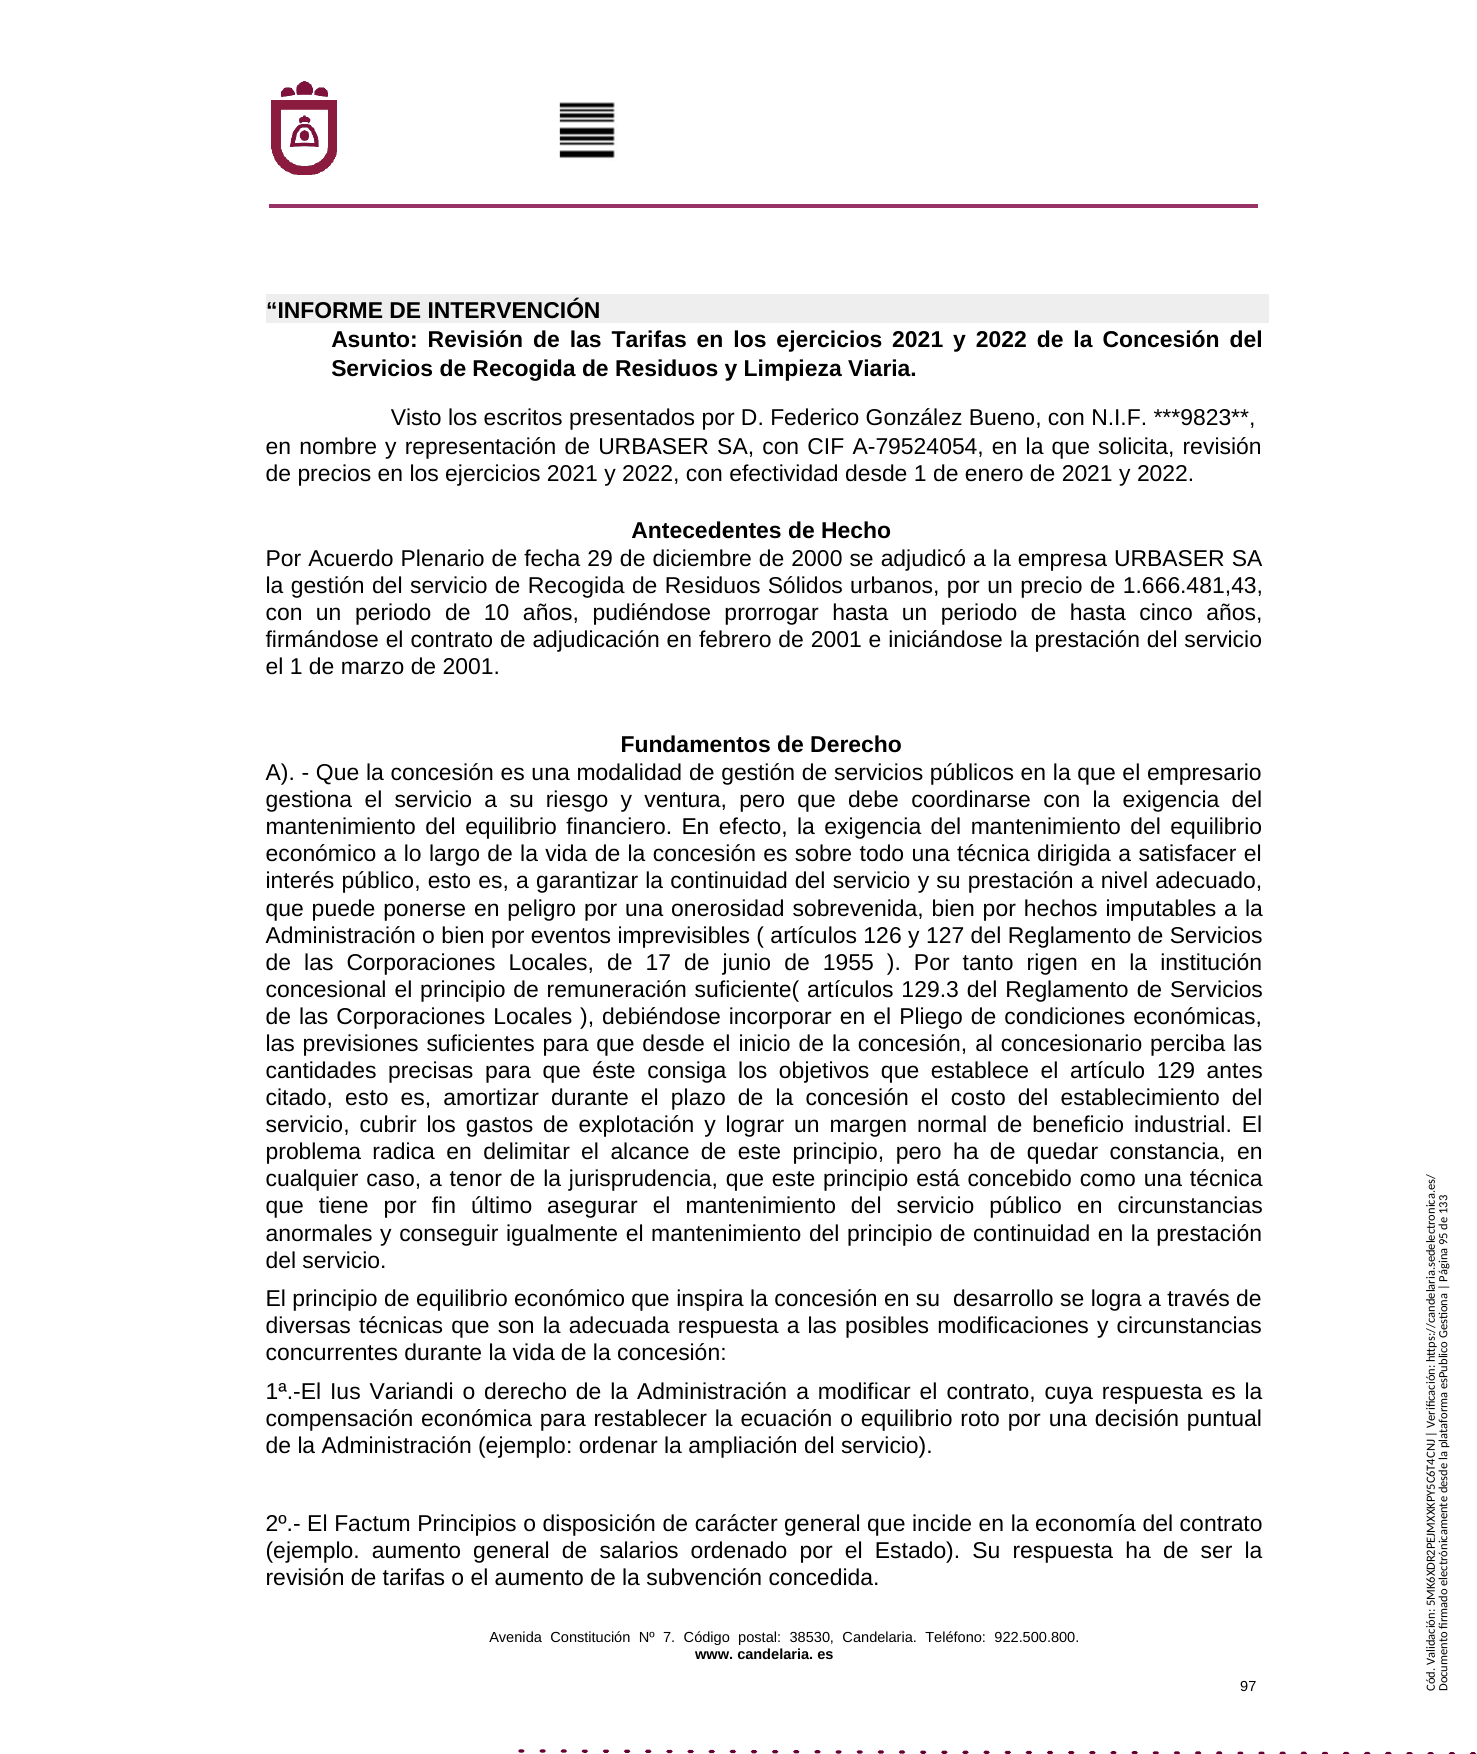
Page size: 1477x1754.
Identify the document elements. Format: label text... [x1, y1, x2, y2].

subtitle Antecedentes de Hecho [333, 517, 1195, 543]
text El principio de equilibrio económico que inspira la concesión en su desarrollo se logra a través de diversas técnicas que son la adecuada respuesta a las posibles modificaciones y circunstancias concurrentes durante la vida de la concesión: [265, 1285, 1263, 1366]
text 2º.- El Factum Principios o disposición de carácter general que incide en la economía del contrato (ejemplo. aumento general de salarios ordenado por el Estado). Su respuesta ha de ser la revisión de tarifas o el aumento de la subvención concedida. [265, 1509, 1263, 1590]
text Visto los escritos presentados por D. Federico González Bueno, con N.I.F. ***9823**, [265, 404, 1262, 431]
text 1ª.-El Ius Variandi o derecho de la Administración a modificar el contrato, cuya respuesta es la compensación económica para restablecer la ecuación o equilibrio roto por una decisión puntual de la Administración (ejemplo: ordenar la ampliación del servicio). [265, 1378, 1263, 1458]
text “INFORME DE INTERVENCIÓN [266, 295, 1269, 323]
subtitle Fundamentos de Derecho [333, 731, 1195, 757]
text Asunto: Revisión de las Tarifas en los ejercicios 2021 y 2022 de la Concesión del Servicios de Recogida de Residuos y Limpieza Viaria. [331, 326, 1263, 381]
text Por Acuerdo Plenario de fecha 29 de diciembre de 2000 se adjudicó a la empresa URBASER SA la gestión del servicio de Recogida de Residuos Sólidos urbanos, por un precio de 1.666.481,43, con un periodo de 10 años, pudiéndose prorrogar hasta un periodo de hasta cinco años, firmándose el contrato de adjudicación en febrero de 2001 e iniciándose la prestación del servicio el 1 de marzo de 2001. [265, 545, 1263, 680]
text A). - Que la concesión es una modalidad de gestión de servicios públicos en la que el empresario gestiona el servicio a su riesgo y ventura, pero que debe coordinarse con la exigencia del mantenimiento del equilibrio financiero. En efecto, la exigencia del mantenimiento del equilibrio económico a lo largo de la vida de la concesión es sobre todo una técnica dirigida a satisfacer el interés público, esto es, a garantizar la continuidad del servicio y su prestación a nivel adecuado, que puede ponerse en peligro por una onerosidad sobrevenida, bien por hechos imputables a la Administración o bien por eventos imprevisibles ( artículos 126 y 127 del Reglamento de Servicios de las Corporaciones Locales, de 17 de junio de 1955 ). Por tanto rigen en la institución concesional el principio de remuneración suficiente( artículos 129.3 del Reglamento de Servicios de las Corporaciones Locales ), debiéndose incorporar en el Pliego de condiciones económicas, las previsiones suficientes para que desde el inicio de la concesión, al concesionario perciba las cantidades precisas para que éste consiga los objetivos que establece el artículo 129 antes citado, esto es, amortizar durante el plazo de la concesión el costo del establecimiento del servicio, cubrir los gastos de explotación y lograr un margen normal de beneficio industrial. El problema radica en delimitar el alcance de este principio, pero ha de quedar constancia, en cualquier caso, a tenor de la jurisprudencia, que este principio está concebido como una técnica que tiene por fin último asegurar el mantenimiento del servicio público en circunstancias anormales y conseguir igualmente el mantenimiento del principio de continuidad en la prestación del servicio. [265, 759, 1263, 1273]
text en nombre y representación de URBASER SA, con CIF A-79524054, en la que solicita, revisión de precios en los ejercicios 2021 y 2022, con efectividad desde 1 de enero de 2021 y 2022. [265, 433, 1263, 486]
